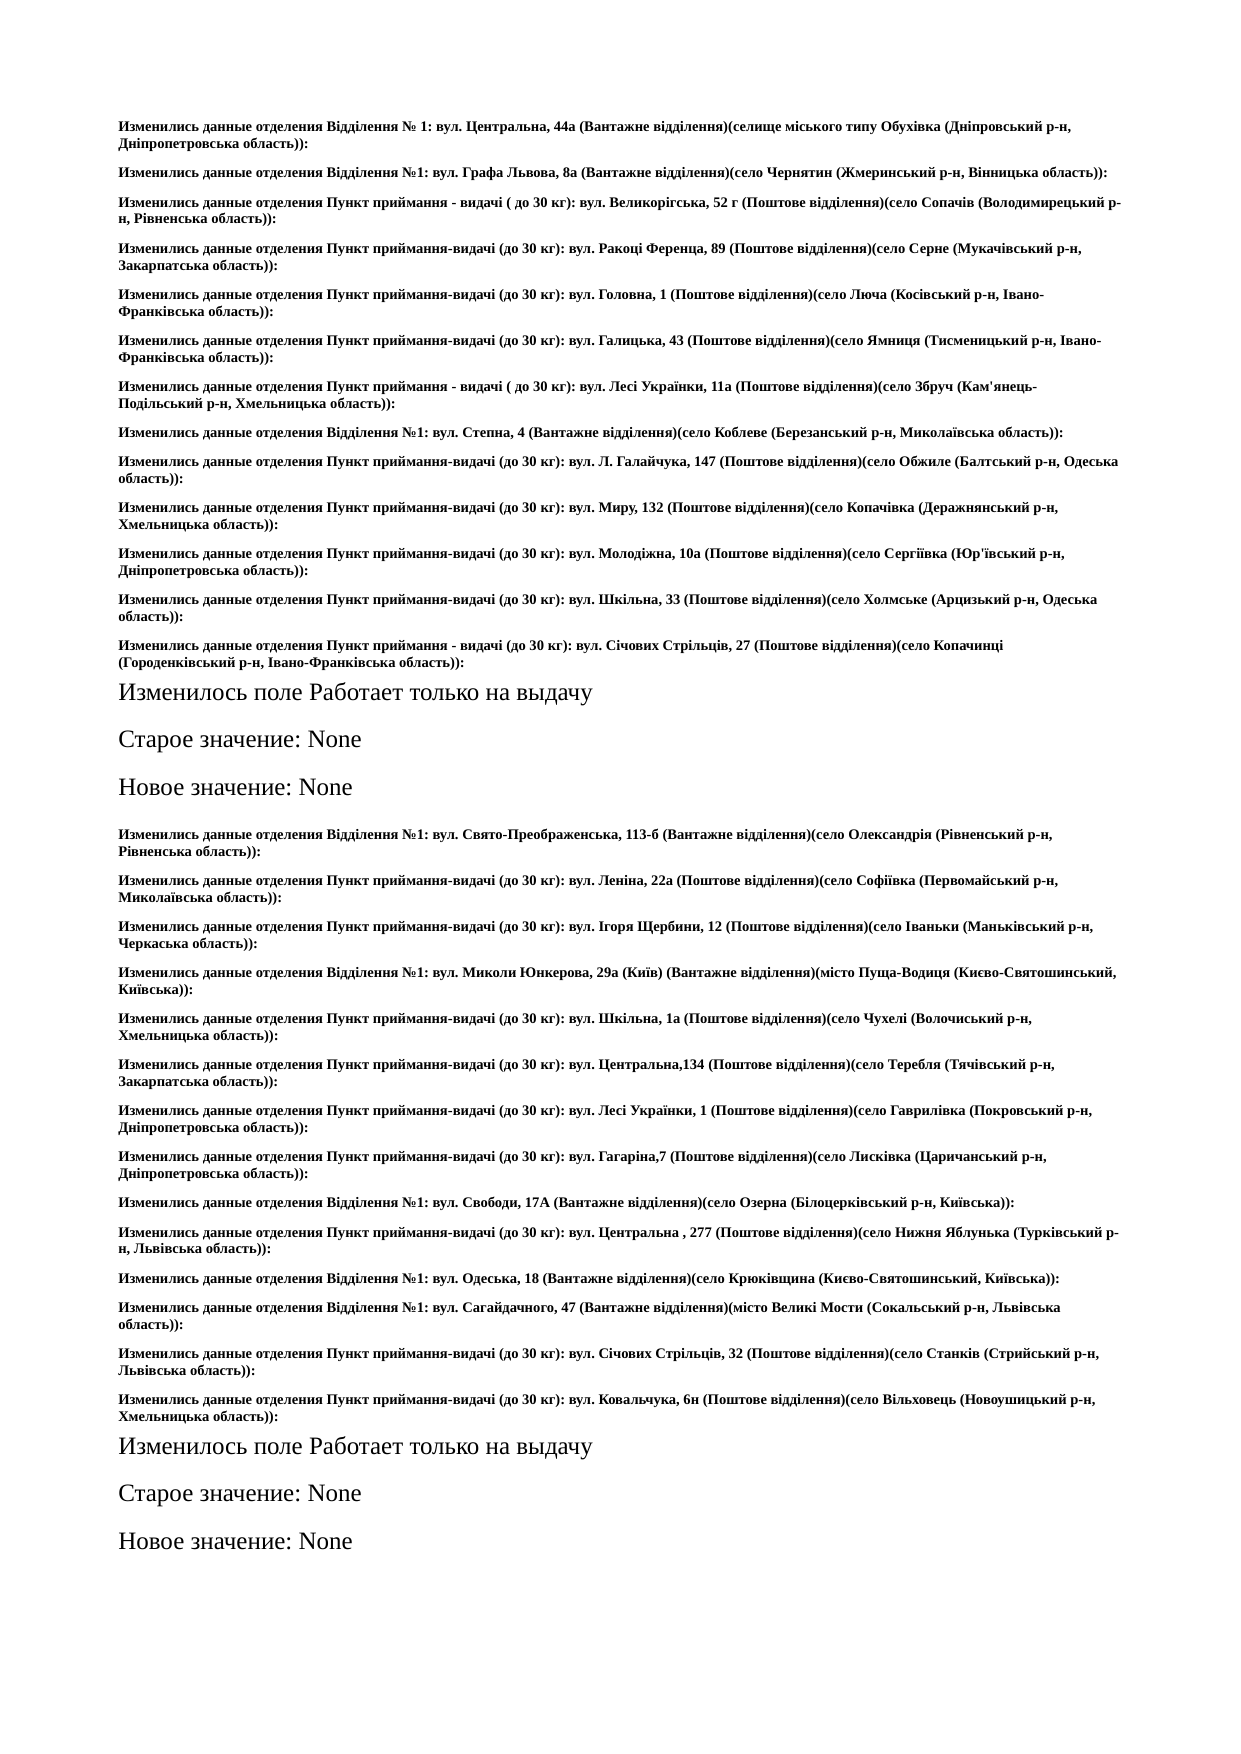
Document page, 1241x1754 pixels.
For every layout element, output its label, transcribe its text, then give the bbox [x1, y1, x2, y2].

subtitle Изменились данные отделения Відділення №1: вул. Одеська, 18 (Вантажне відділення)(село Крюківщина (Києво-Святошинський, Київська)): [118, 1269, 1122, 1286]
text Старое значение: None [118, 724, 1122, 753]
subtitle Изменились данные отделения Пункт приймання-видачі (до 30 кг): вул. Молодіжна, 10а (Поштове відділення)(село Сергіївка (Юр'ївський р-н, Дніпропетровська область)): [118, 545, 1122, 578]
subtitle Изменились данные отделения Пункт приймання-видачі (до 30 кг): вул. Галицька, 43 (Поштове відділення)(село Ямниця (Тисменицький р-н, Івано-Франківська область)): [118, 332, 1122, 365]
text Старое значение: None [118, 1478, 1122, 1507]
subtitle Изменились данные отделения Пункт приймання-видачі (до 30 кг): вул. Центральна,134 (Поштове відділення)(село Теребля (Тячівський р-н, Закарпатська область)): [118, 1056, 1122, 1090]
text Новое значение: None [118, 1526, 1122, 1555]
text Новое значение: None [118, 772, 1122, 801]
subtitle Изменились данные отделения Пункт приймання-видачі (до 30 кг): вул. Леніна, 22а (Поштове відділення)(село Софіївка (Первомайський р-н, Миколаївська область)): [118, 872, 1122, 906]
subtitle Изменились данные отделения Відділення №1: вул. Свято-Преображенська, 113-б (Вантажне відділення)(село Олександрія (Рівненський р-н, Рівненська область)): [118, 826, 1122, 859]
text Изменилось поле Работает только на выдачу [118, 677, 1122, 706]
subtitle Изменились данные отделения Пункт приймання-видачі (до 30 кг): вул. Лесі Українки, 1 (Поштове відділення)(село Гаврилівка (Покровський р-н, Дніпропетровська область)): [118, 1102, 1122, 1136]
subtitle Изменились данные отделения Відділення №1: вул. Сагайдачного, 47 (Вантажне відділення)(місто Великі Мости (Сокальський р-н, Львівська область)): [118, 1299, 1122, 1332]
subtitle Изменились данные отделения Пункт приймання - видачі (до 30 кг): вул. Січових Стрільців, 27 (Поштове відділення)(село Копачинці (Городенківський р-н, Івано-Франківська область)): [118, 637, 1122, 671]
subtitle Изменились данные отделения Пункт приймання-видачі (до 30 кг): вул. Шкільна, 33 (Поштове відділення)(село Холмське (Арцизький р-н, Одеська область)): [118, 591, 1122, 624]
subtitle Изменились данные отделения Відділення № 1: вул. Центральна, 44а (Вантажне відділення)(селище міського типу Обухівка (Дніпровський р-н, Дніпропетровська область)): [118, 118, 1122, 152]
subtitle Изменились данные отделения Пункт приймання-видачі (до 30 кг): вул. Центральна , 277 (Поштове відділення)(село Нижня Яблунька (Турківський р-н, Львівська область)): [118, 1223, 1122, 1257]
subtitle Изменились данные отделения Пункт приймання - видачі ( до 30 кг): вул. Лесі Українки, 11а (Поштове відділення)(село Збруч (Кам'янець-Подільський р-н, Хмельницька область)): [118, 378, 1122, 411]
subtitle Изменились данные отделения Відділення №1: вул. Графа Львова, 8а (Вантажне відділення)(село Чернятин (Жмеринський р-н, Вінницька область)): [118, 164, 1122, 181]
text Изменилось поле Работает только на выдачу [118, 1431, 1122, 1459]
subtitle Изменились данные отделения Відділення №1: вул. Миколи Юнкерова, 29а (Київ) (Вантажне відділення)(місто Пуща-Водиця (Києво-Святошинський, Київська)): [118, 964, 1122, 998]
subtitle Изменились данные отделения Пункт приймання-видачі (до 30 кг): вул. Ковальчука, 6н (Поштове відділення)(село Вільховець (Новоушицький р-н, Хмельницька область)): [118, 1391, 1122, 1424]
subtitle Изменились данные отделения Пункт приймання-видачі (до 30 кг): вул. Головна, 1 (Поштове відділення)(село Люча (Косівський р-н, Івано-Франківська область)): [118, 286, 1122, 319]
subtitle Изменились данные отделения Пункт приймання-видачі (до 30 кг): вул. Л. Галайчука, 147 (Поштове відділення)(село Обжиле (Балтський р-н, Одеська область)): [118, 453, 1122, 486]
subtitle Изменились данные отделения Відділення №1: вул. Степна, 4 (Вантажне відділення)(село Коблеве (Березанський р-н, Миколаївська область)): [118, 424, 1122, 440]
subtitle Изменились данные отделения Пункт приймання-видачі (до 30 кг): вул. Гагаріна,7 (Поштове відділення)(село Лисківка (Царичанський р-н, Дніпропетровська область)): [118, 1148, 1122, 1182]
subtitle Изменились данные отделения Пункт приймання - видачі ( до 30 кг): вул. Великорігська, 52 г (Поштове відділення)(село Сопачів (Володимирецький р-н, Рівненська область)): [118, 193, 1122, 227]
subtitle Изменились данные отделения Пункт приймання-видачі (до 30 кг): вул. Січових Стрільців, 32 (Поштове відділення)(село Станків (Стрийський р-н, Львівська область)): [118, 1345, 1122, 1378]
subtitle Изменились данные отделения Пункт приймання-видачі (до 30 кг): вул. Ракоці Ференца, 89 (Поштове відділення)(село Серне (Мукачівський р-н, Закарпатська область)): [118, 239, 1122, 273]
subtitle Изменились данные отделения Пункт приймання-видачі (до 30 кг): вул. Ігоря Щербини, 12 (Поштове відділення)(село Іваньки (Маньківський р-н, Черкаська область)): [118, 918, 1122, 952]
subtitle Изменились данные отделения Відділення №1: вул. Свободи, 17А (Вантажне відділення)(село Озерна (Білоцерківський р-н, Київська)): [118, 1194, 1122, 1211]
subtitle Изменились данные отделения Пункт приймання-видачі (до 30 кг): вул. Миру, 132 (Поштове відділення)(село Копачівка (Деражнянський р-н, Хмельницька область)): [118, 499, 1122, 532]
subtitle Изменились данные отделения Пункт приймання-видачі (до 30 кг): вул. Шкільна, 1а (Поштове відділення)(село Чухелі (Волочиський р-н, Хмельницька область)): [118, 1010, 1122, 1044]
